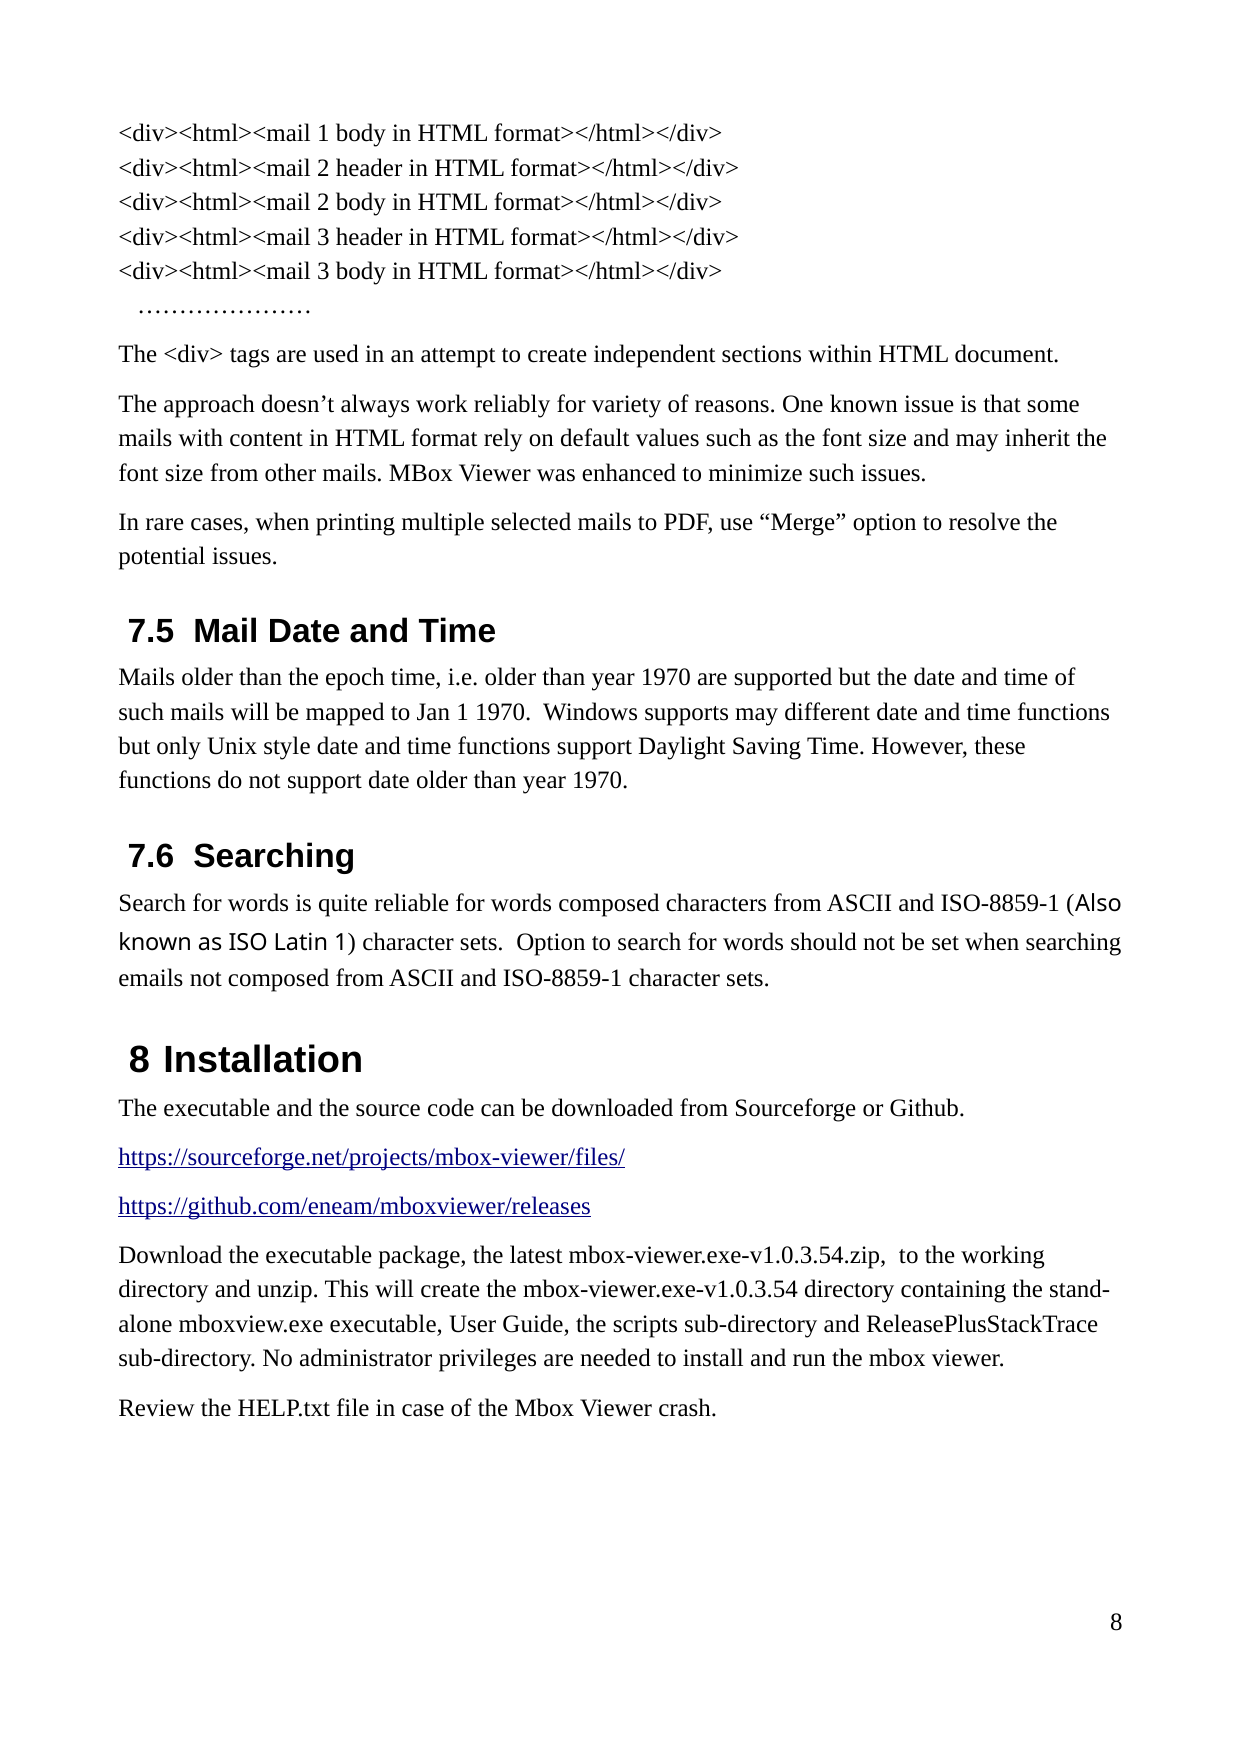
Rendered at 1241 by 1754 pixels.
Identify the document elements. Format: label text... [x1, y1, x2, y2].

text Review the HELP.txt file in case of the Mbox Viewer crash. [118, 1393, 1122, 1421]
subtitle Mail Date and Time [118, 611, 1122, 650]
text https://github.com/eneam/mboxviewer/releases [118, 1191, 1122, 1220]
text The executable and the source code can be downloaded from Sourceforge or Github. [118, 1093, 1122, 1122]
text The <div> tags are used in an attempt to create independent sections within HTML document. [118, 339, 1122, 368]
subtitle Installation [118, 1037, 1122, 1080]
text Search for words is quite reliable for words composed characters from ASCII and ISO-8859-1 (Also known as ISO Latin 1) character sets. Option to search for words should not be set when searching emails not composed from ASCII and ISO-8859-1 character sets. [118, 887, 1122, 991]
subtitle Searching [118, 836, 1122, 874]
text In rare cases, when printing multiple selected mails to PDF, use “Merge” option to resolve the potential issues. [118, 507, 1122, 570]
text Mails older than the epoch time, i.e. older than year 1970 are supported but the date and time of such mails will be mapped to Jan 1 1970. Windows supports may different date and time functions but only Unix style date and time functions support Daylight Saving Time. However, these functions do not support date older than year 1970. [118, 662, 1122, 794]
text Download the executable package, the latest mbox-viewer.exe-v1.0.3.54.zip, to the working directory and unzip. This will create the mbox-viewer.exe-v1.0.3.54 directory containing the stand-alone mboxview.exe executable, User Guide, the scripts sub-directory and ReleasePlusStackTrace sub-directory. No administrator privileges are needed to install and run the mbox viewer. [118, 1240, 1122, 1372]
text The approach doesn’t always work reliably for variety of reasons. One known issue is that some mails with content in HTML format rely on default values such as the font size and may inherit the font size from other mails. MBox Viewer was enhanced to minimize such issues. [118, 389, 1122, 486]
text https://sourceforge.net/projects/mbox-viewer/files/ [118, 1142, 1122, 1171]
text <div><html><mail 1 body in HTML format></html></div> <div><html><mail 2 header in HTML format></html></div> <div><html><mail 2 body in HTML format></html></div> <div><html><mail 3 header in HTML format></html></div> <div><html><mail 3 body in HTML format></html></div> ………………… [118, 118, 1122, 319]
